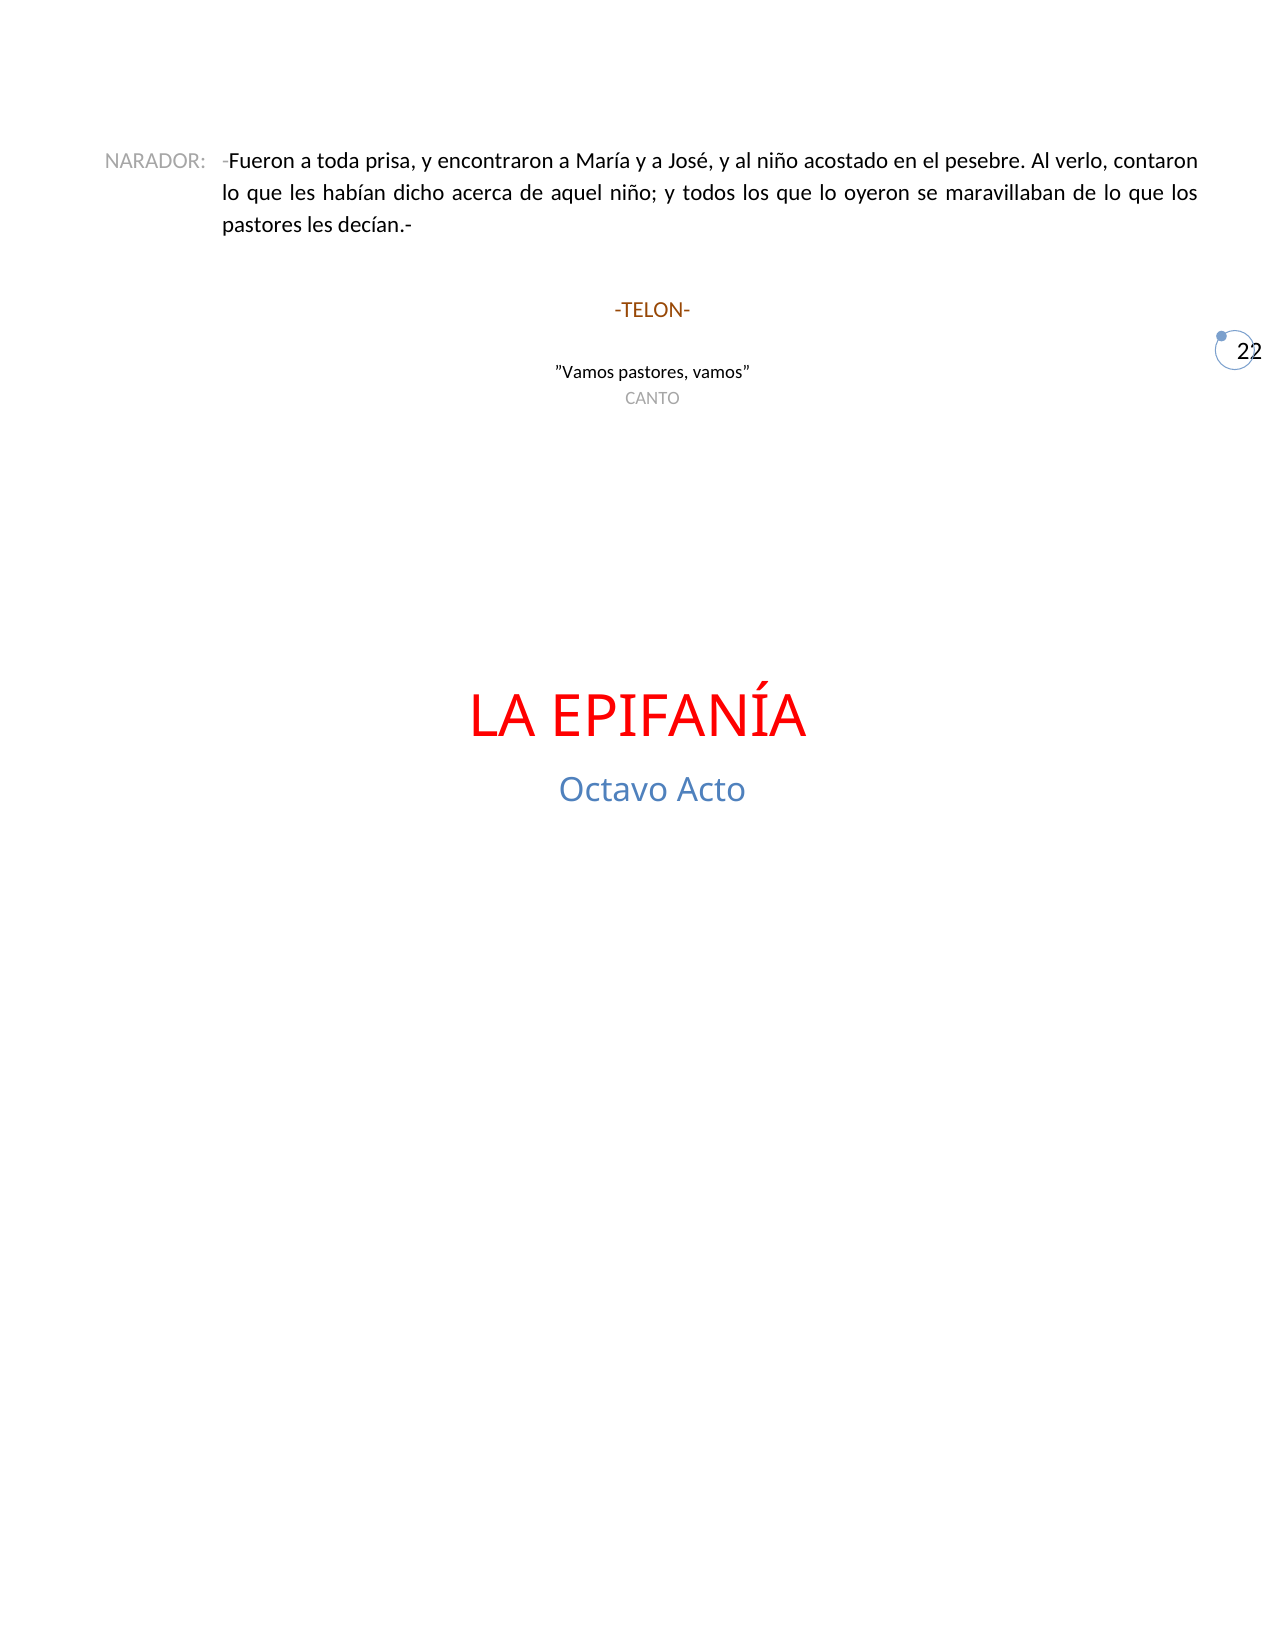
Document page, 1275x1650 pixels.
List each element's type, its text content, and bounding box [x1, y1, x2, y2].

text CANTO [104, 386, 1200, 409]
text -TELON- [104, 295, 1200, 323]
text LA EPIFANÍA [75, 674, 1200, 754]
text ”Vamos pastores, vamos” [104, 360, 1200, 383]
text Octavo Acto [104, 766, 1200, 811]
text NARADOR: -Fueron a toda prisa, y encontraron a María y a José, y al niño acostado en el pesebre. Al verlo, contaron lo que les habían dicho acerca de aquel niño; y todos los que lo oyeron se maravillaban de lo que los pastores les decían.- [104, 146, 1200, 238]
